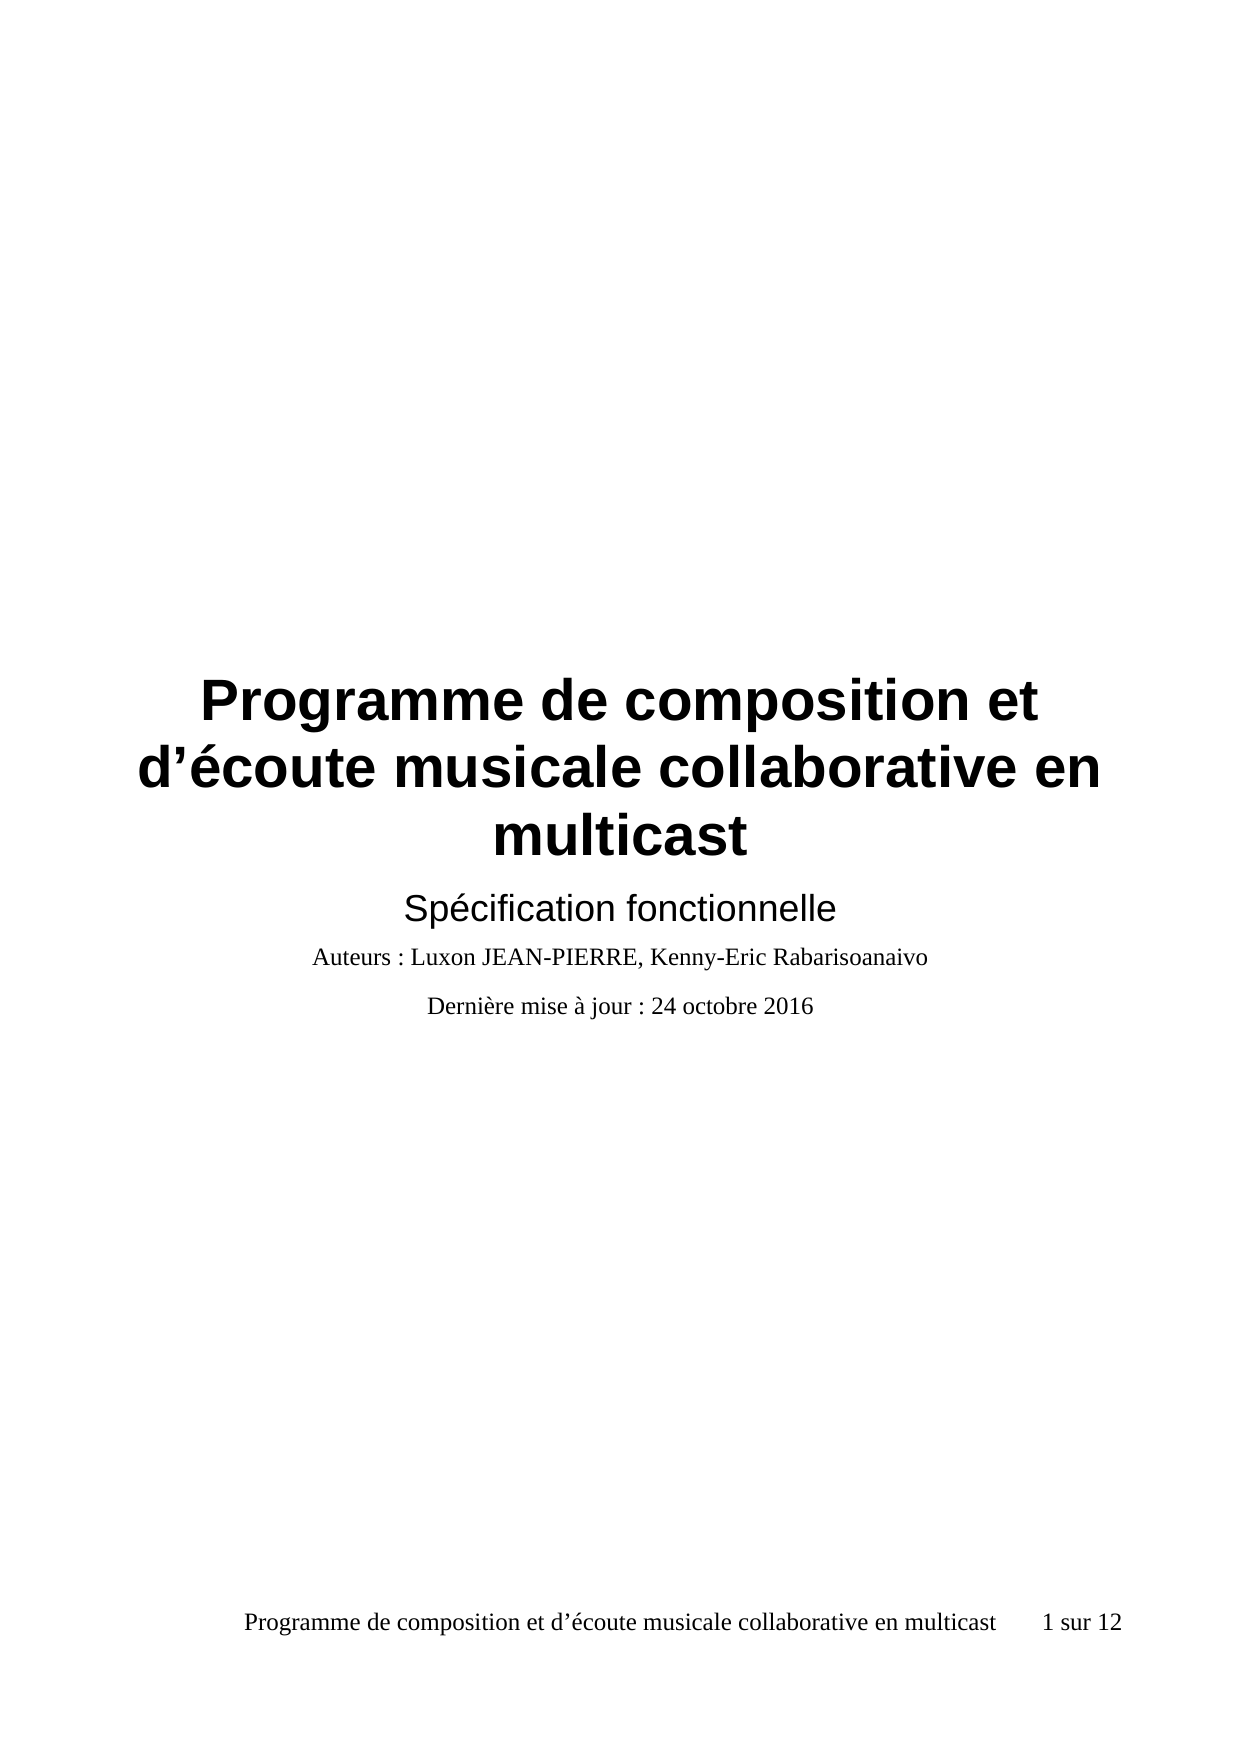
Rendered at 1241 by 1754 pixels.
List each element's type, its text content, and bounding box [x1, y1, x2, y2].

text Auteurs : Luxon JEAN-PIERRE, Kenny-Eric Rabarisoanaivo [118, 942, 1122, 970]
text Dernière mise à jour : 24 octobre 2016 [118, 991, 1122, 1019]
title Programme de composition et d’écoute musicale collaborative en multicast [118, 666, 1122, 867]
subtitle Spécification fonctionnelle [118, 886, 1122, 929]
